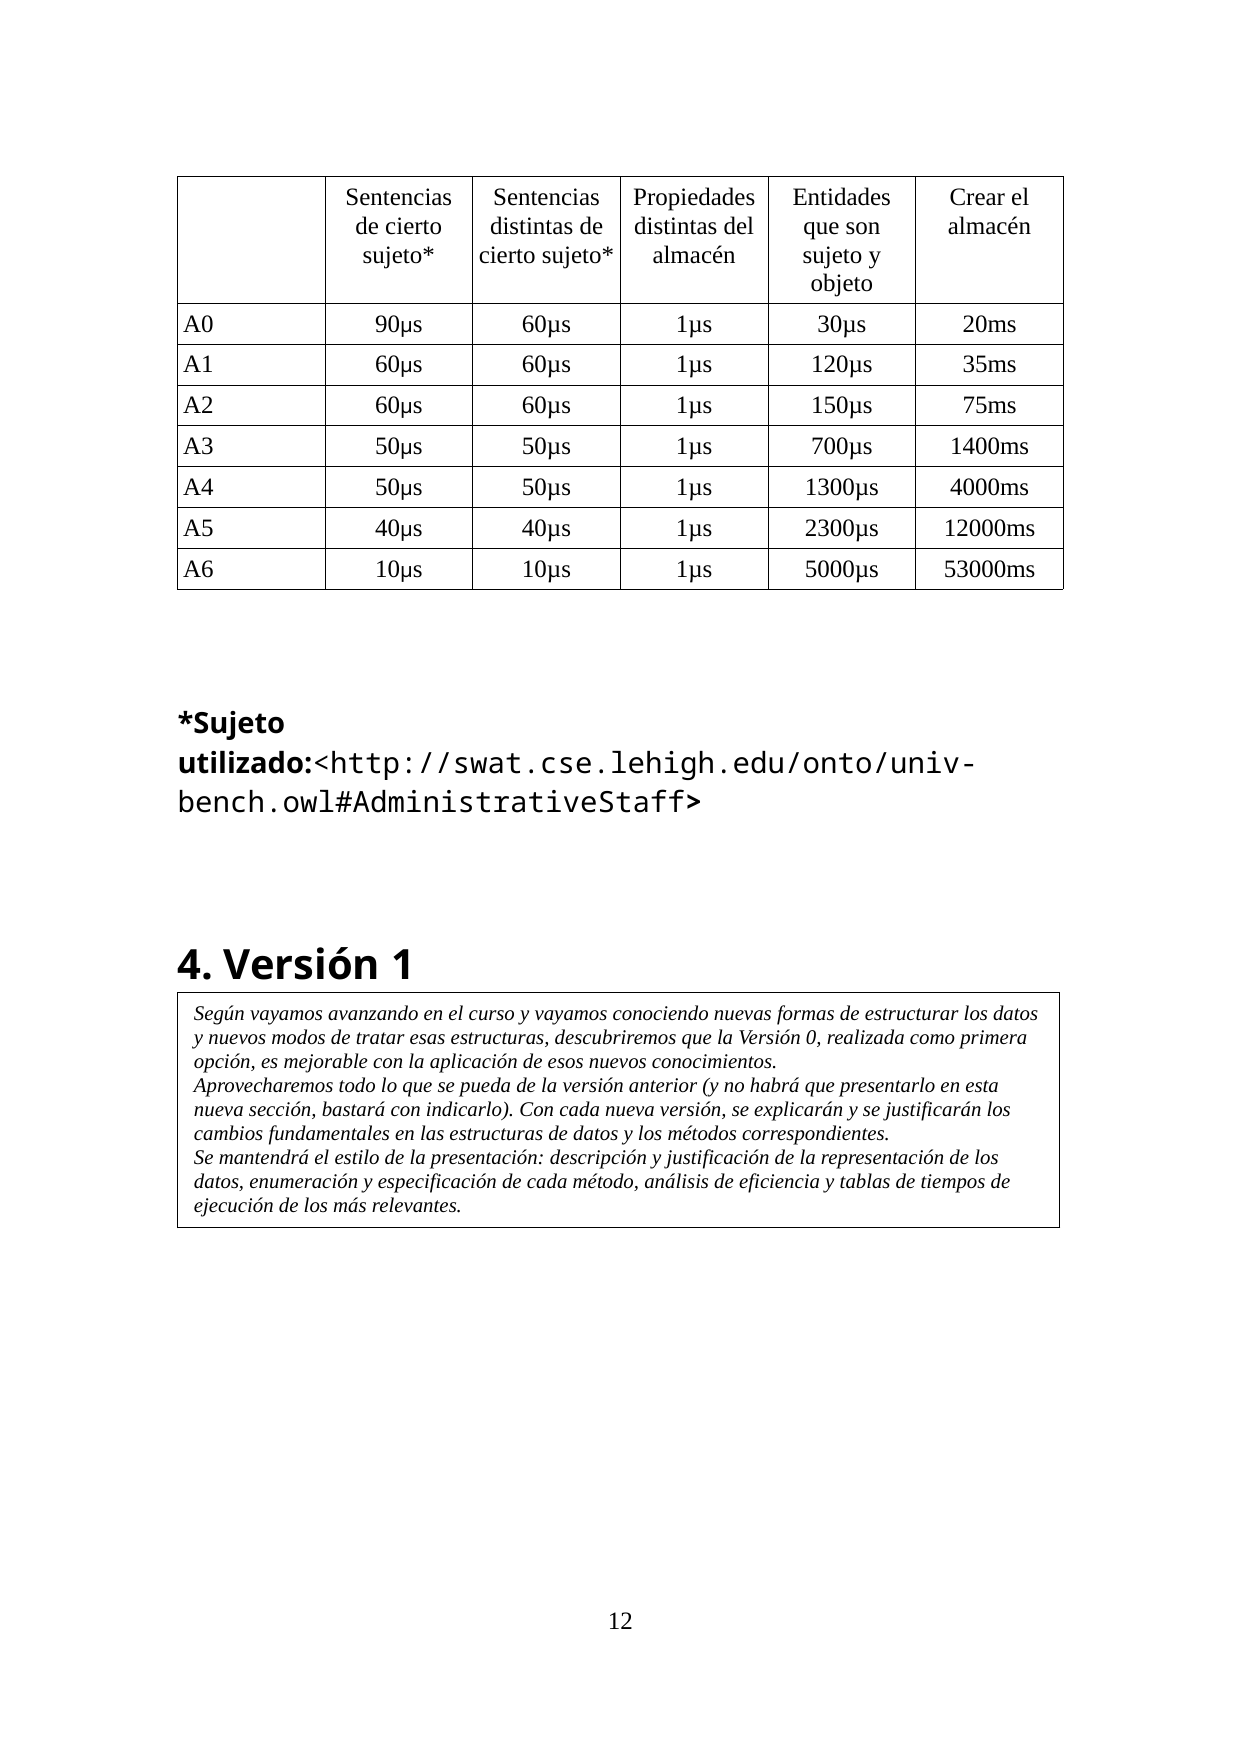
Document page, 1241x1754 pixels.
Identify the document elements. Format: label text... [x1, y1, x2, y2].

table_cell 4000ms [916, 467, 1063, 507]
table_header Sentencias de cierto sujeto* [326, 177, 472, 303]
table_cell 1µs [621, 467, 768, 507]
table_cell 40µs [473, 508, 620, 548]
table_cell A0 [178, 304, 325, 344]
table_cell 60µs [326, 386, 472, 425]
table_cell 150µs [769, 386, 915, 425]
table_cell A1 [178, 345, 325, 384]
table_cell 40µs [326, 508, 472, 548]
table_cell 60µs [326, 345, 472, 384]
table_cell 10µs [473, 549, 620, 589]
table_cell 1400ms [916, 426, 1063, 466]
table_cell 60µs [473, 386, 620, 425]
table_cell 1µs [621, 508, 768, 548]
table_cell 12000ms [916, 508, 1063, 548]
table_cell 20ms [916, 304, 1063, 344]
table_header Propiedades distintas del almacén [621, 177, 768, 303]
table_cell A6 [178, 549, 325, 589]
table_cell 5000µs [769, 549, 915, 589]
table_cell 50µs [326, 426, 472, 466]
table_cell 1µs [621, 304, 768, 344]
table_header [178, 177, 325, 303]
table_cell A3 [178, 426, 325, 466]
table_header Crear el almacén [916, 177, 1063, 303]
table_cell 30µs [769, 304, 915, 344]
table_cell 50µs [473, 426, 620, 466]
table_cell 90µs [326, 304, 472, 344]
table_cell 50µs [473, 467, 620, 507]
table_cell A2 [178, 386, 325, 425]
table_cell 10µs [326, 549, 472, 589]
table_cell 60µs [473, 304, 620, 344]
table_cell A4 [178, 467, 325, 507]
table_cell 53000ms [916, 549, 1063, 589]
table_cell A5 [178, 508, 325, 548]
table_cell 1µs [621, 549, 768, 589]
text *Sujeto utilizado:<http://swat.cse.lehigh.edu/onto/univ-bench.owl#AdministrativeStaff> [177, 702, 1063, 821]
table_cell 700µs [769, 426, 915, 466]
table_cell 1µs [621, 426, 768, 466]
table_cell 1µs [621, 386, 768, 425]
table_cell 50µs [326, 467, 472, 507]
table_cell 75ms [916, 386, 1063, 425]
table_cell 35ms [916, 345, 1063, 384]
text Se mantendrá el estilo de la presentación: descripción y justificación de la representación de los datos, enumeración y especificación de cada método, análisis de eficiencia y tablas de tiempos de ejecución de los más relevantes. [194, 1145, 1044, 1217]
table_cell 60µs [473, 345, 620, 384]
table_header Entidades que son sujeto y objeto [769, 177, 915, 303]
text Aprovecharemos todo lo que se pueda de la versión anterior (y no habrá que presentarlo en esta nueva sección, bastará con indicarlo). Con cada nueva versión, se explicarán y se justificarán los cambios fundamentales en las estructuras de datos y los métodos correspondientes. [194, 1073, 1044, 1145]
text 4. Versión 1 [177, 935, 1063, 992]
table_cell 1300µs [769, 467, 915, 507]
table_cell 1µs [621, 345, 768, 384]
table_cell 120µs [769, 345, 915, 384]
table_cell 2300µs [769, 508, 915, 548]
text Según vayamos avanzando en el curso y vayamos conociendo nuevas formas de estructurar los datos y nuevos modos de tratar esas estructuras, descubriremos que la Versión 0, realizada como primera opción, es mejorable con la aplicación de esos nuevos conocimientos. [194, 1001, 1044, 1073]
table_header Sentencias distintas de cierto sujeto* [473, 177, 620, 303]
